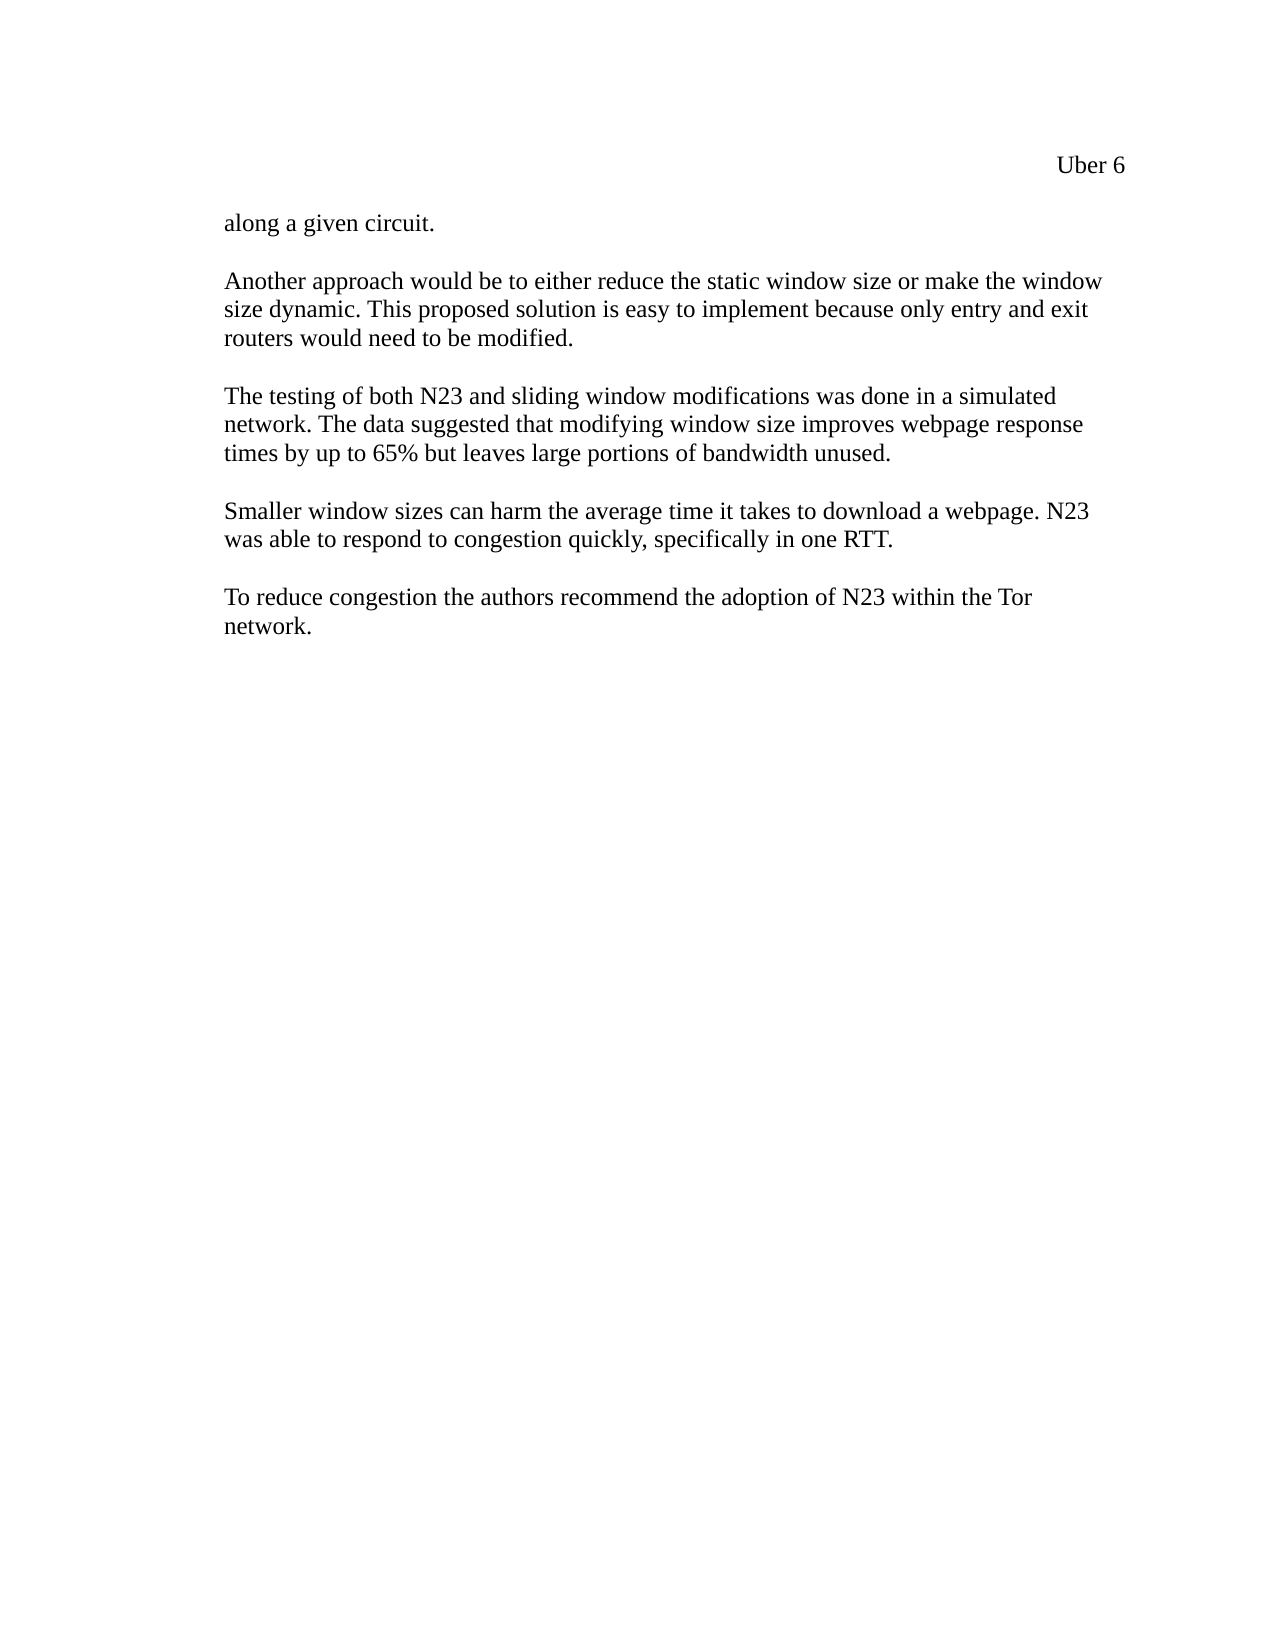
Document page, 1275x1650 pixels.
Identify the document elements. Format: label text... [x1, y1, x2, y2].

text The testing of both N23 and sliding window modifications was done in a simulated network. The data suggested that modifying window size improves webpage response times by up to 65% but leaves large portions of bandwidth unused. [224, 381, 1125, 467]
text along a given circuit. [224, 208, 1125, 237]
text Another approach would be to either reduce the static window size or make the window size dynamic. This proposed solution is easy to implement because only entry and exit routers would need to be modified. [224, 266, 1125, 352]
text Smaller window sizes can harm the average time it takes to download a webpage. N23 was able to respond to congestion quickly, specifically in one RTT. [224, 496, 1125, 553]
text To reduce congestion the authors recommend the adoption of N23 within the Tor network. [224, 582, 1125, 639]
